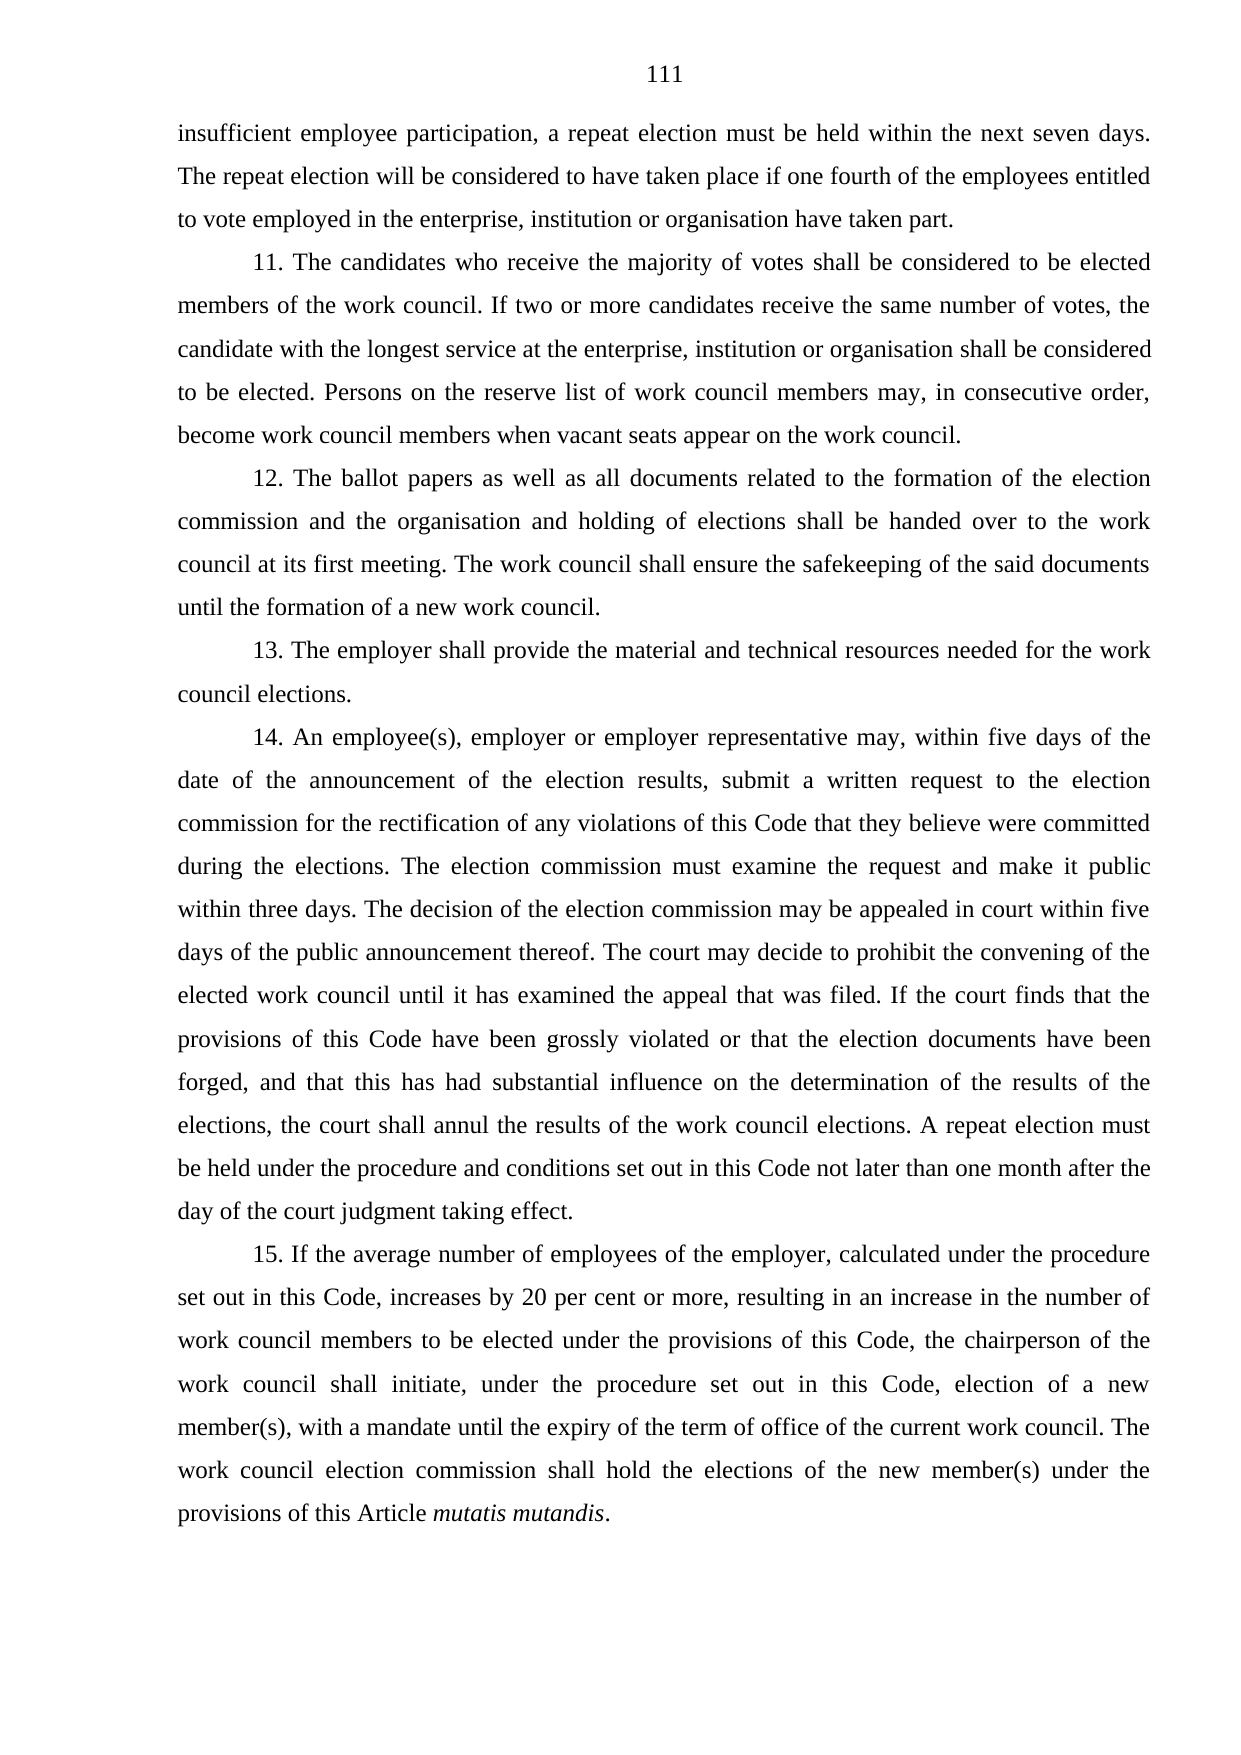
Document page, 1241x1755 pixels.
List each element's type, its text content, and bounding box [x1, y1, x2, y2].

text 12. The ballot papers as well as all documents related to the formation of the election commission and the organisation and holding of elections shall be handed over to the work council at its first meeting. The work council shall ensure the safekeeping of the said documents until the formation of a new work council. [177, 463, 1152, 621]
text insufficient employee participation, a repeat election must be held within the next seven days. The repeat election will be considered to have taken place if one fourth of the employees entitled to vote employed in the enterprise, institution or organisation have taken part. [177, 118, 1152, 233]
text 13. The employer shall provide the material and technical resources needed for the work council elections. [177, 636, 1152, 707]
text 14. An employee(s), employer or employer representative may, within five days of the date of the announcement of the election results, submit a written request to the election commission for the rectification of any violations of this Code that they believe were committed during the elections. The election commission must examine the request and make it public within three days. The decision of the election commission may be appealed in court within five days of the public announcement thereof. The court may decide to prohibit the convening of the elected work council until it has examined the appeal that was filed. If the court finds that the provisions of this Code have been grossly violated or that the election documents have been forged, and that this has had substantial influence on the determination of the results of the elections, the court shall annul the results of the work council elections. A repeat election must be held under the procedure and conditions set out in this Code not later than one month after the day of the court judgment taking effect. [177, 722, 1152, 1225]
text 11. The candidates who receive the majority of votes shall be considered to be elected members of the work council. If two or more candidates receive the same number of votes, the candidate with the longest service at the enterprise, institution or organisation shall be considered to be elected. Persons on the reserve list of work council members may, in consecutive order, become work council members when vacant seats appear on the work council. [177, 247, 1152, 449]
text 15. If the average number of employees of the employer, calculated under the procedure set out in this Code, increases by 20 per cent or more, resulting in an increase in the number of work council members to be elected under the provisions of this Code, the chairperson of the work council shall initiate, under the procedure set out in this Code, election of a new member(s), with a mandate until the expiry of the term of office of the current work council. The work council election commission shall hold the elections of the new member(s) under the provisions of this Article mutatis mutandis. [177, 1239, 1152, 1527]
